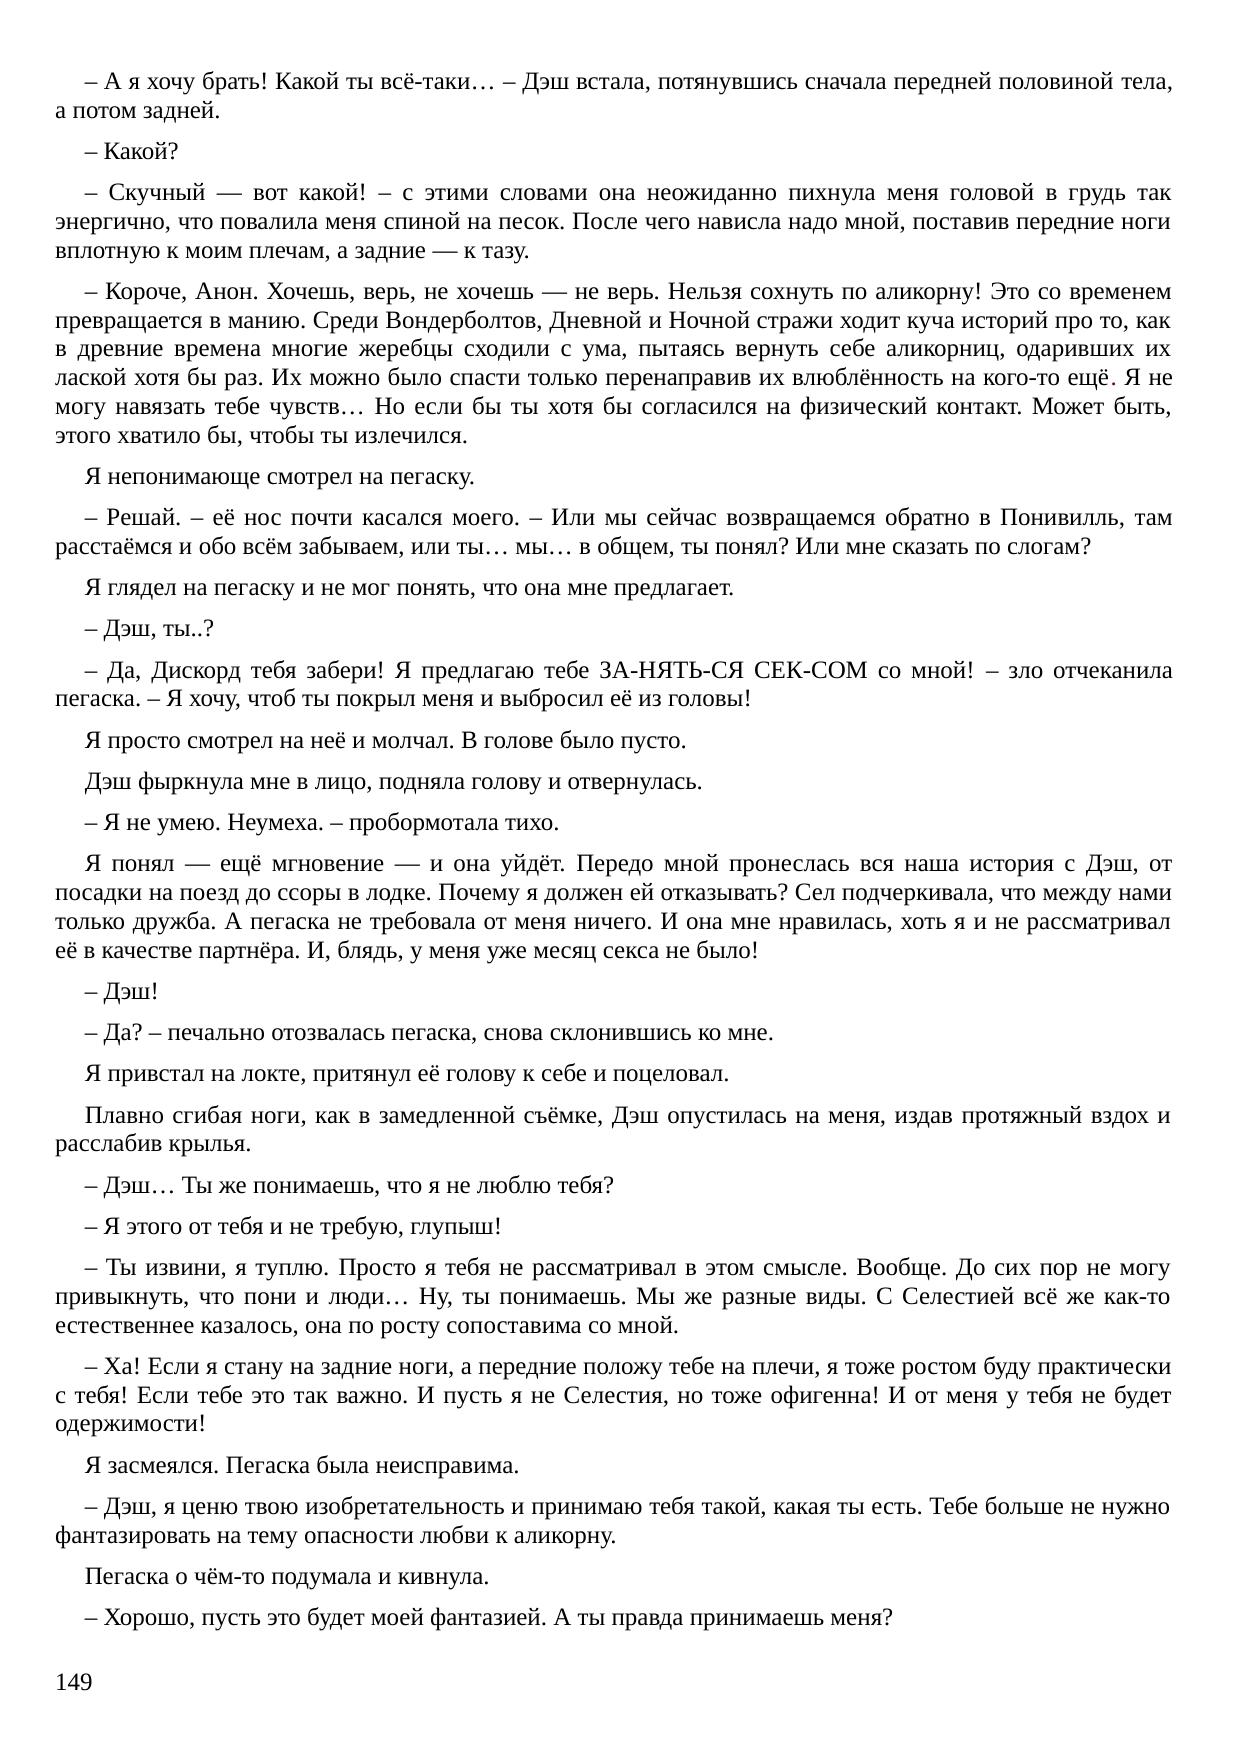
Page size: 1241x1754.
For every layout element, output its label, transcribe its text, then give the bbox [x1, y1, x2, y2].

text Пегаска о чём-то подумала и кивнула. [55, 1561, 1173, 1590]
text – Короче, Анон. Хочешь, верь, не хочешь — не верь. Нельзя сохнуть по аликорну! Это со временем превращается в манию. Среди Вондерболтов, Дневной и Ночной стражи ходит куча историй про то, как в древние времена многие жеребцы сходили с ума, пытаясь вернуть себе аликорниц, одаривших их лаской хотя бы раз. Их можно было спасти только перенаправив их влюблённость на кого-то ещё. Я не могу навязать тебе чувств… Но если бы ты хотя бы согласился на физический контакт. Может быть, этого хватило бы, чтобы ты излечился. [55, 276, 1173, 448]
text – Хорошо, пусть это будет моей фантазией. А ты правда принимаешь меня? [55, 1602, 1173, 1631]
text – Какой? [55, 136, 1173, 165]
text Я непонимающе смотрел на пегаску. [55, 461, 1173, 490]
text – Дэш, ты..? [55, 613, 1173, 642]
text Плавно сгибая ноги, как в замедленной съёмке, Дэш опустилась на меня, издав протяжный вздох и расслабив крылья. [55, 1100, 1173, 1157]
text – Да? – печально отозвалась пегаска, снова склонившись ко мне. [55, 1017, 1173, 1046]
text Дэш фыркнула мне в лицо, подняла голову и отвернулась. [55, 766, 1173, 795]
text – Я этого от тебя и не требую, глупыш! [55, 1211, 1173, 1240]
text Я понял — ещё мгновение — и она уйдёт. Передо мной пронеслась вся наша история с Дэш, от посадки на поезд до ссоры в лодке. Почему я должен ей отказывать? Сел подчеркивала, что между нами только дружба. А пегаска не требовала от меня ничего. И она мне нравилась, хоть я и не рассматривал её в качестве партнёра. И, блядь, у меня уже месяц секса не было! [55, 848, 1173, 963]
text – Я не умею. Неумеха. – пробормотала тихо. [55, 807, 1173, 836]
text Я привстал на локте, притянул её голову к себе и поцеловал. [55, 1058, 1173, 1087]
text Я засмеялся. Пегаска была неисправима. [55, 1450, 1173, 1478]
text – Да, Дискорд тебя забери! Я предлагаю тебе ЗА-НЯТЬ-СЯ СЕК-СОМ со мной! – зло отчеканила пегаска. – Я хочу, чтоб ты покрыл меня и выбросил её из головы! [55, 655, 1173, 712]
text – Ха! Если я стану на задние ноги, а передние положу тебе на плечи, я тоже ростом буду практически с тебя! Если тебе это так важно. И пусть я не Селестия, но тоже офигенна! И от меня у тебя не будет одержимости! [55, 1351, 1173, 1437]
text – Дэш, я ценю твою изобретательность и принимаю тебя такой, какая ты есть. Тебе больше не нужно фантазировать на тему опасности любви к аликорну. [55, 1491, 1173, 1548]
text – Дэш… Ты же понимаешь, что я не люблю тебя? [55, 1170, 1173, 1198]
text – Ты извини, я туплю. Просто я тебя не рассматривал в этом смысле. Вообще. До сих пор не могу привыкнуть, что пони и люди… Ну, ты понимаешь. Мы же разные виды. С Селестией всё же как-то естественнее казалось, она по росту сопоставима со мной. [55, 1252, 1173, 1338]
text – А я хочу брать! Какой ты всё-таки… – Дэш встала, потянувшись сначала передней половиной тела, а потом задней. [55, 66, 1173, 123]
text – Дэш! [55, 976, 1173, 1005]
text – Решай. – её нос почти касался моего. – Или мы сейчас возвращаемся обратно в Понивилль, там расстаёмся и обо всём забываем, или ты… мы… в общем, ты понял? Или мне сказать по слогам? [55, 502, 1173, 560]
text Я глядел на пегаску и не мог понять, что она мне предлагает. [55, 572, 1173, 601]
text – Скучный — вот какой! – с этими словами она неожиданно пихнула меня головой в грудь так энергично, что повалила меня спиной на песок. После чего нависла надо мной, поставив передние ноги вплотную к моим плечам, а задние — к тазу. [55, 177, 1173, 263]
text Я просто смотрел на неё и молчал. В голове было пусто. [55, 725, 1173, 753]
